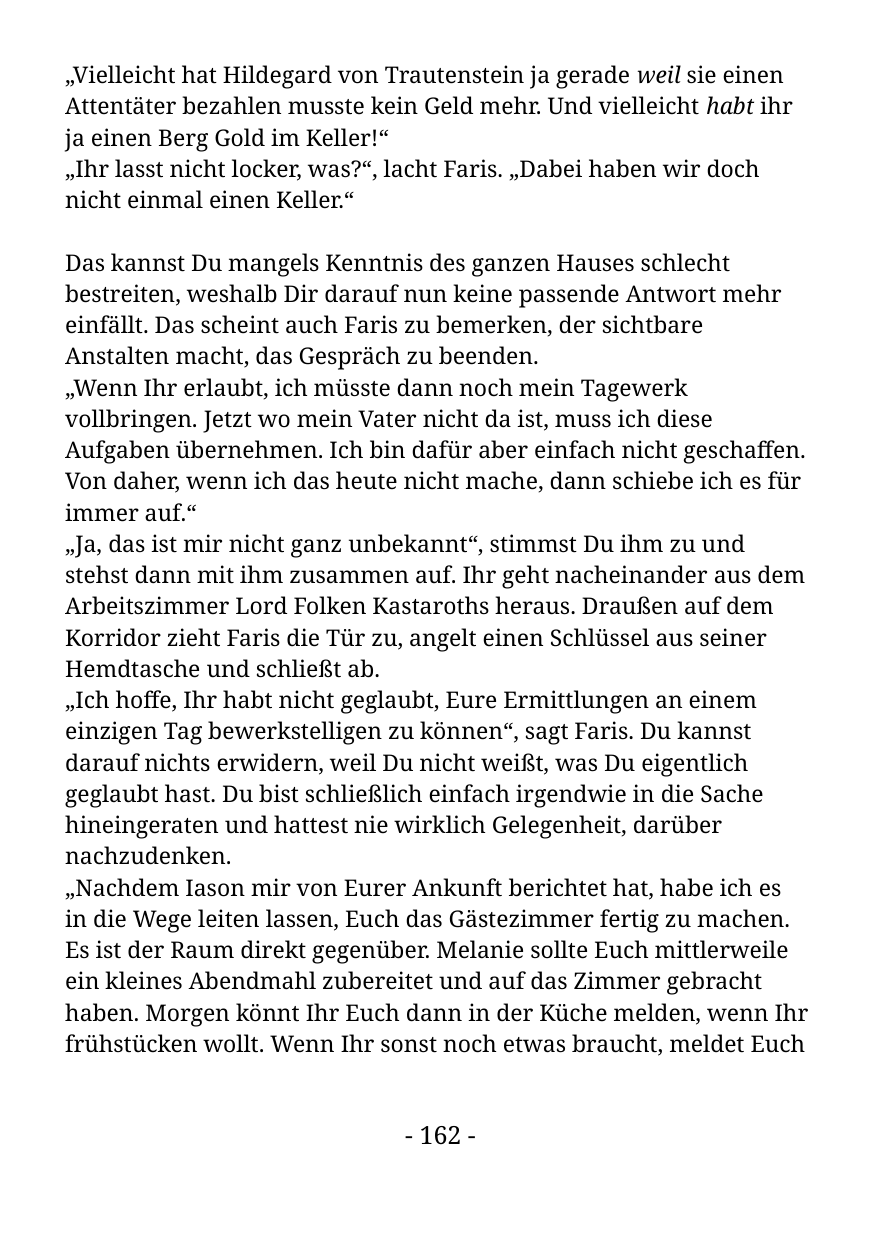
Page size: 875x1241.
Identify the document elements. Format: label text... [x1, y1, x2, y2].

text „Wenn Ihr erlaubt, ich müsste dann noch mein Tagewerk vollbringen. Jetzt wo mein Vater nicht da ist, muss ich diese Aufgaben übernehmen. Ich bin dafür aber einfach nicht geschaffen. Von daher, wenn ich das heute nicht mache, dann schiebe ich es für immer auf.“ [65, 372, 809, 528]
text „Ihr lasst nicht locker, was?“, lacht Faris. „Dabei haben wir doch nicht einmal einen Keller.“ [65, 153, 809, 215]
text Das kannst Du mangels Kenntnis des ganzen Hauses schlecht bestreiten, weshalb Dir darauf nun keine passende Antwort mehr einfällt. Das scheint auch Faris zu bemerken, der sichtbare Anstalten macht, das Gespräch zu beenden. [65, 247, 809, 372]
text „Ich hoffe, Ihr habt nicht geglaubt, Eure Ermittlungen an einem einzigen Tag bewerkstelligen zu können“, sagt Faris. Du kannst darauf nichts erwidern, weil Du nicht weißt, was Du eigentlich geglaubt hast. Du bist schließlich einfach irgendwie in die Sache hineingeraten und hattest nie wirklich Gelegenheit, darüber nachzudenken. [65, 684, 809, 872]
text „Vielleicht hat Hildegard von Trautenstein ja gerade weil sie einen Attentäter bezahlen musste kein Geld mehr. Und vielleicht habt ihr ja einen Berg Gold im Keller!“ [65, 59, 809, 153]
text „Ja, das ist mir nicht ganz unbekannt“, stimmst Du ihm zu und stehst dann mit ihm zusammen auf. Ihr geht nacheinander aus dem Arbeitszimmer Lord Folken Kastaroths heraus. Draußen auf dem Korridor zieht Faris die Tür zu, angelt einen Schlüssel aus seiner Hemdtasche und schließt ab. [65, 528, 809, 684]
text „Nachdem Iason mir von Eurer Ankunft berichtet hat, habe ich es in die Wege leiten lassen, Euch das Gästezimmer fertig zu machen. Es ist der Raum direkt gegenüber. Melanie sollte Euch mittlerweile ein kleines Abendmahl zubereitet und auf das Zimmer gebracht haben. Morgen könnt Ihr Euch dann in der Küche melden, wenn Ihr frühstücken wollt. Wenn Ihr sonst noch etwas braucht, meldet Euch [65, 872, 809, 1059]
